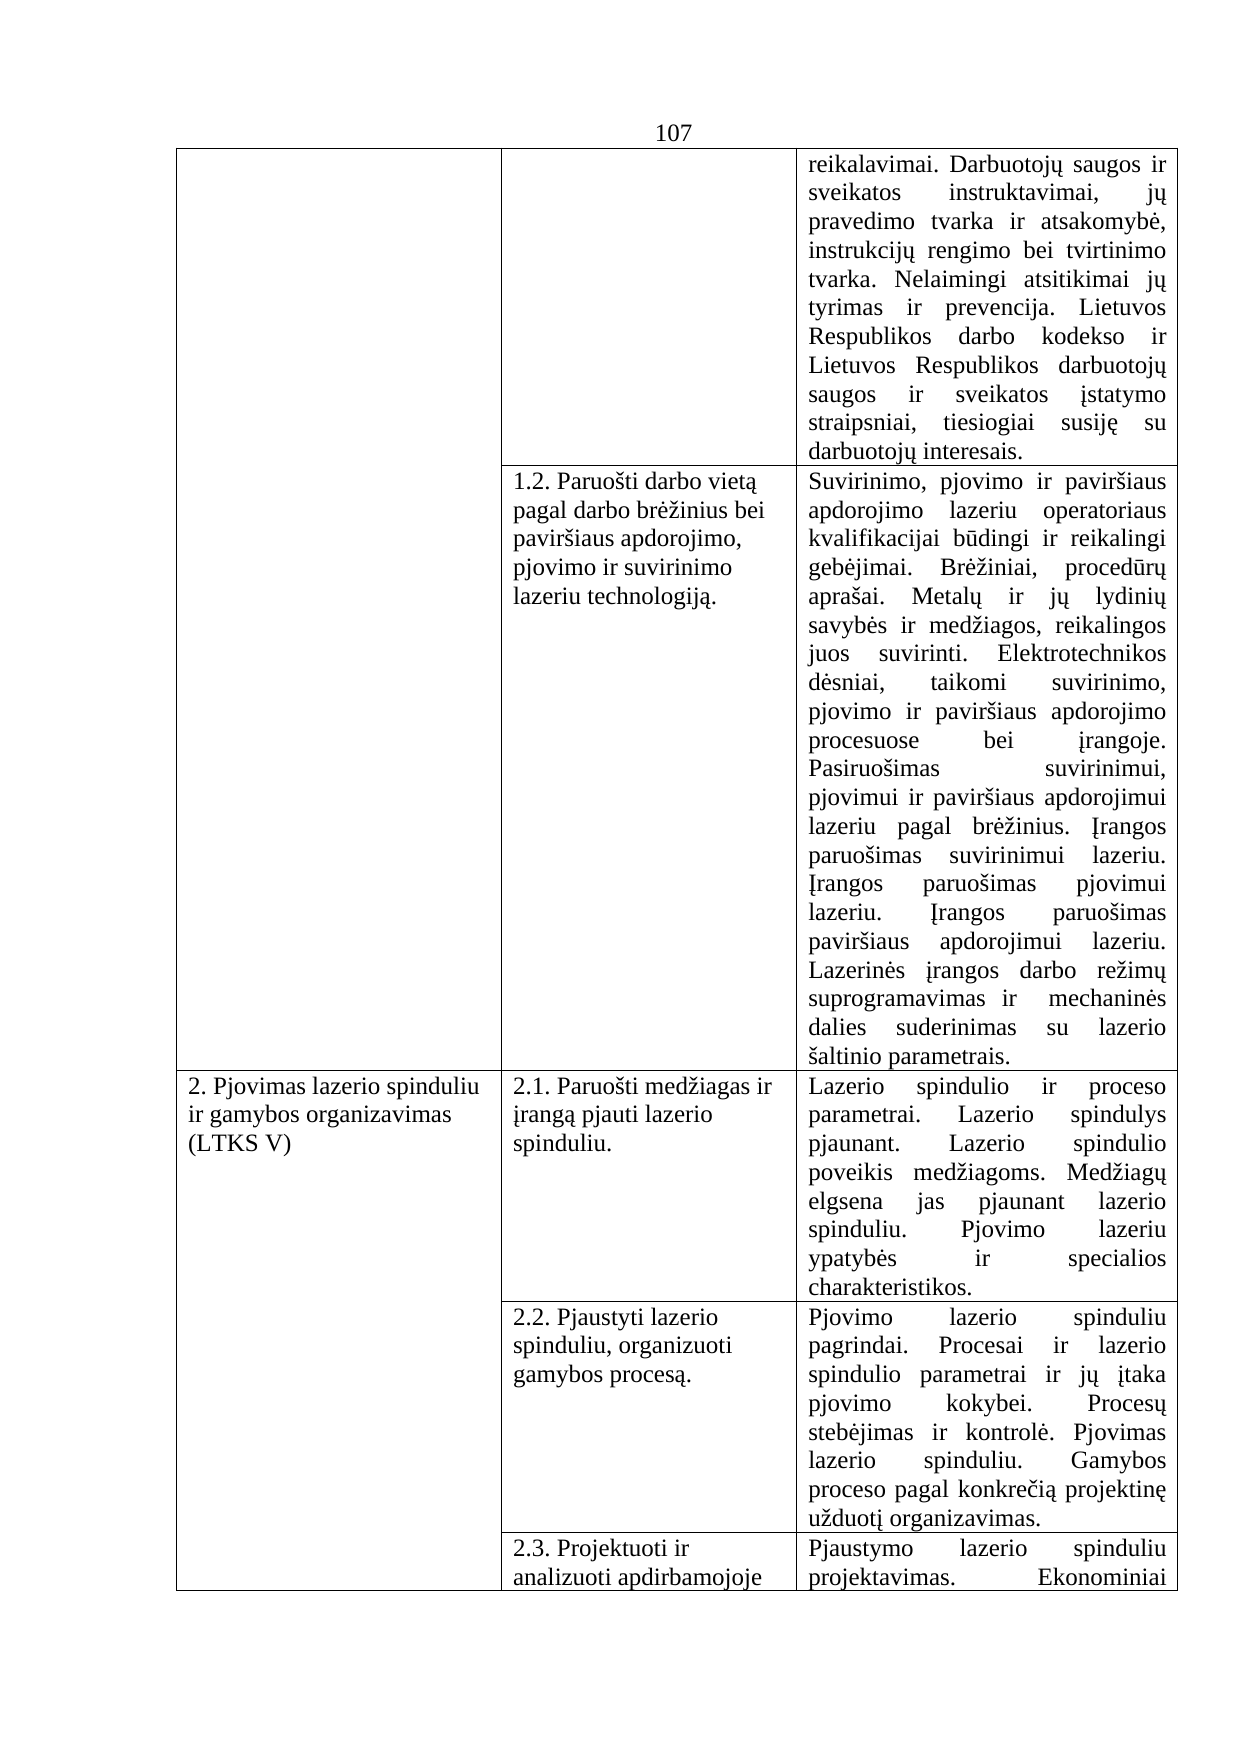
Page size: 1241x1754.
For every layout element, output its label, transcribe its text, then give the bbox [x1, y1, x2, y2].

table_cell reikalavimai. Darbuotojų saugos ir sveikatos instruktavimai, jų pravedimo tvarka ir atsakomybė, instrukcijų rengimo bei tvirtinimo tvarka. Nelaimingi atsitikimai jų tyrimas ir prevencija. Lietuvos Respublikos darbo kodekso ir Lietuvos Respublikos darbuotojų saugos ir sveikatos įstatymo straipsniai, tiesiogiai susiję su darbuotojų interesais. [797, 149, 1177, 465]
table_cell 2. Pjovimas lazerio spinduliu ir gamybos organizavimas (LTKS V) [177, 1071, 501, 1590]
table_cell Pjovimo lazerio spinduliu pagrindai. Procesai ir lazerio spindulio parametrai ir jų įtaka pjovimo kokybei. Procesų stebėjimas ir kontrolė. Pjovimas lazerio spinduliu. Gamybos proceso pagal konkrečią projektinę užduotį organizavimas. [797, 1302, 1177, 1532]
table_cell 2.2. Pjaustyti lazerio spinduliu, organizuoti gamybos procesą. [502, 1302, 796, 1532]
table_cell Suvirinimo, pjovimo ir paviršiaus apdorojimo lazeriu operatoriaus kvalifikacijai būdingi ir reikalingi gebėjimai. Brėžiniai, procedūrų aprašai. Metalų ir jų lydinių savybės ir medžiagos, reikalingos juos suvirinti. Elektrotechnikos dėsniai, taikomi suvirinimo, pjovimo ir paviršiaus apdorojimo procesuose bei įrangoje. Pasiruošimas suvirinimui, pjovimui ir paviršiaus apdorojimui lazeriu pagal brėžinius. Įrangos paruošimas suvirinimui lazeriu. Įrangos paruošimas pjovimui lazeriu. Įrangos paruošimas paviršiaus apdorojimui lazeriu. Lazerinės įrangos darbo režimų suprogramavimas ir mechaninės dalies suderinimas su lazerio šaltinio parametrais. [797, 466, 1177, 1070]
table_cell Pjaustymo lazerio spinduliu projektavimas. Ekonominiai [797, 1533, 1177, 1590]
table_cell 2.1. Paruošti medžiagas ir įrangą pjauti lazerio spinduliu. [502, 1071, 796, 1301]
table_cell Lazerio spindulio ir proceso parametrai. Lazerio spindulys pjaunant. Lazerio spindulio poveikis medžiagoms. Medžiagų elgsena jas pjaunant lazerio spinduliu. Pjovimo lazeriu ypatybės ir specialios charakteristikos. [797, 1071, 1177, 1301]
table_cell 1.2. Paruošti darbo vietą pagal darbo brėžinius bei paviršiaus apdorojimo, pjovimo ir suvirinimo lazeriu technologiją. [502, 466, 796, 1070]
table_cell [177, 149, 501, 1070]
table_cell [502, 149, 796, 465]
table_cell 2.3. Projektuoti ir analizuoti apdirbamojoje [502, 1533, 796, 1590]
